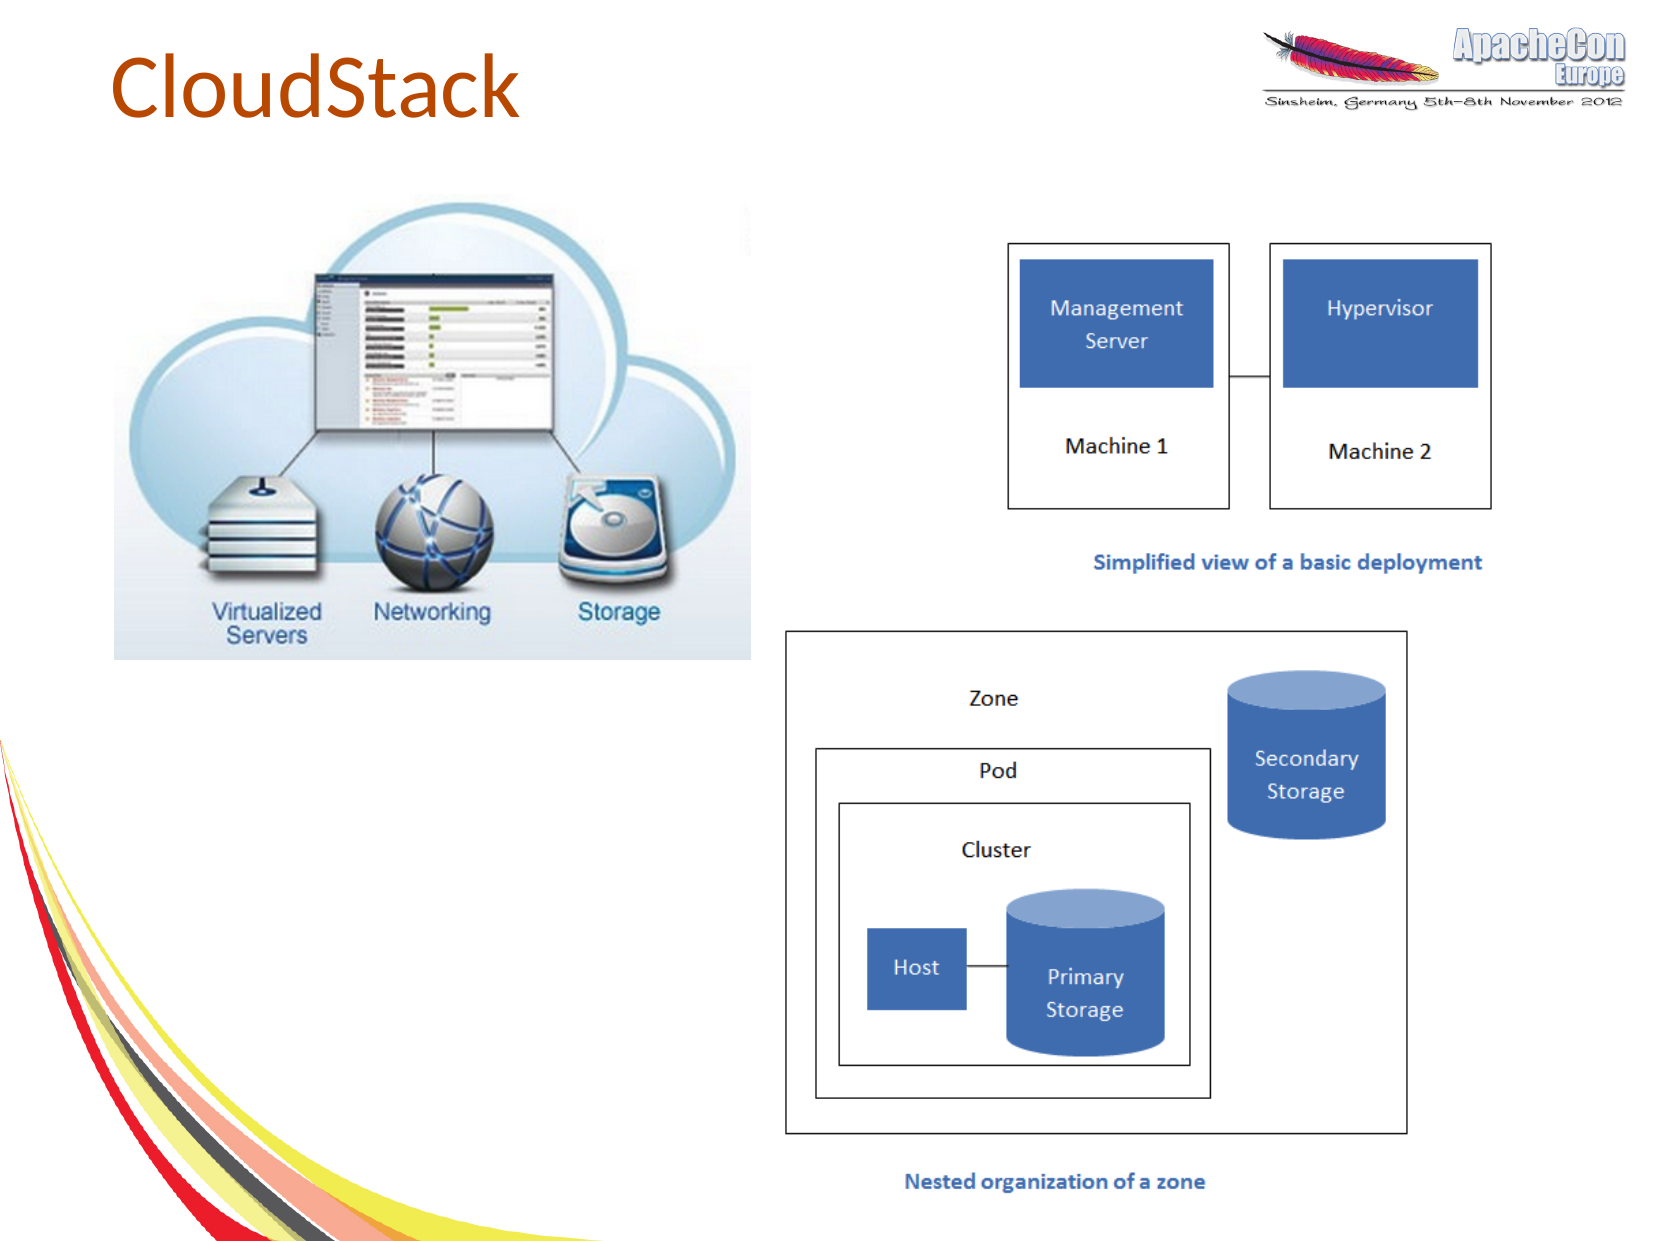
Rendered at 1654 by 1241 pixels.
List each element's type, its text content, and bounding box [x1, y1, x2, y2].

picture [0, 0, 1654, 1241]
list [147, 239, 1576, 1126]
title CloudStack [51, 38, 1411, 151]
